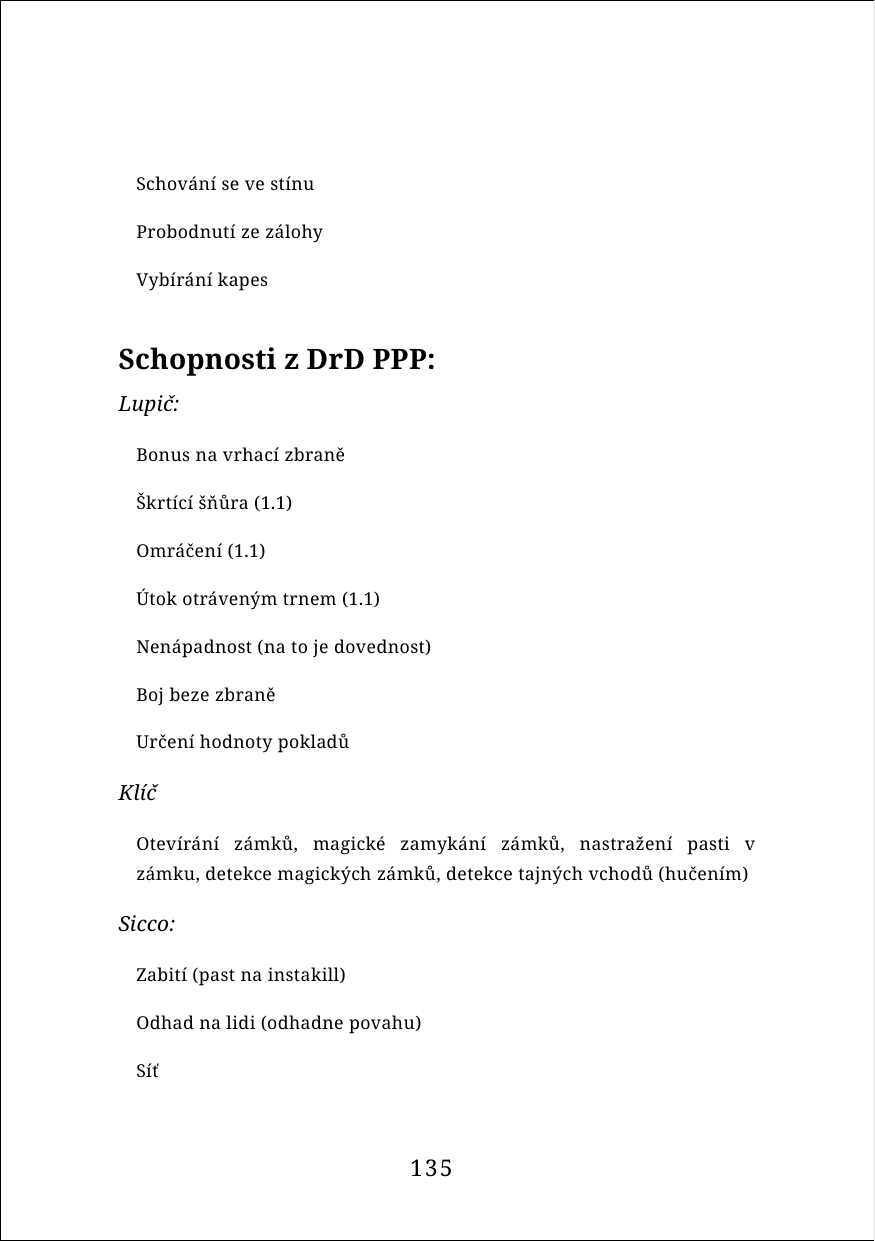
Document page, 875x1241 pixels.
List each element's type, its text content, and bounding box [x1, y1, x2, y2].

text Vybírání kapes [136, 268, 756, 292]
text Lupič: [118, 389, 756, 418]
text Síť [136, 1058, 756, 1082]
text Otevírání zámků, magické zamykání zámků, nastražení pasti v zámku, detekce magických zámků, detekce tajných vchodů (hučením) [136, 831, 756, 886]
text Škrtící šňůra (1.1) [136, 490, 756, 514]
subtitle Schopnosti z DrD PPP: [118, 339, 756, 377]
text Bonus na vrhací zbraně [136, 442, 756, 467]
text Sicco: [118, 909, 756, 938]
text Schování se ve stínu [136, 172, 756, 196]
text Určení hodnoty pokladů [136, 730, 756, 754]
text Zabití (past na instakill) [136, 962, 756, 987]
text Klíč [118, 778, 756, 806]
text Útok otráveným trnem (1.1) [136, 586, 756, 610]
text Probodnutí ze zálohy [136, 220, 756, 244]
text Boj beze zbraně [136, 682, 756, 706]
text Odhad na lidi (odhadne povahu) [136, 1010, 756, 1034]
text Nenápadnost (na to je dovednost) [136, 634, 756, 658]
text Omráčení (1.1) [136, 538, 756, 562]
